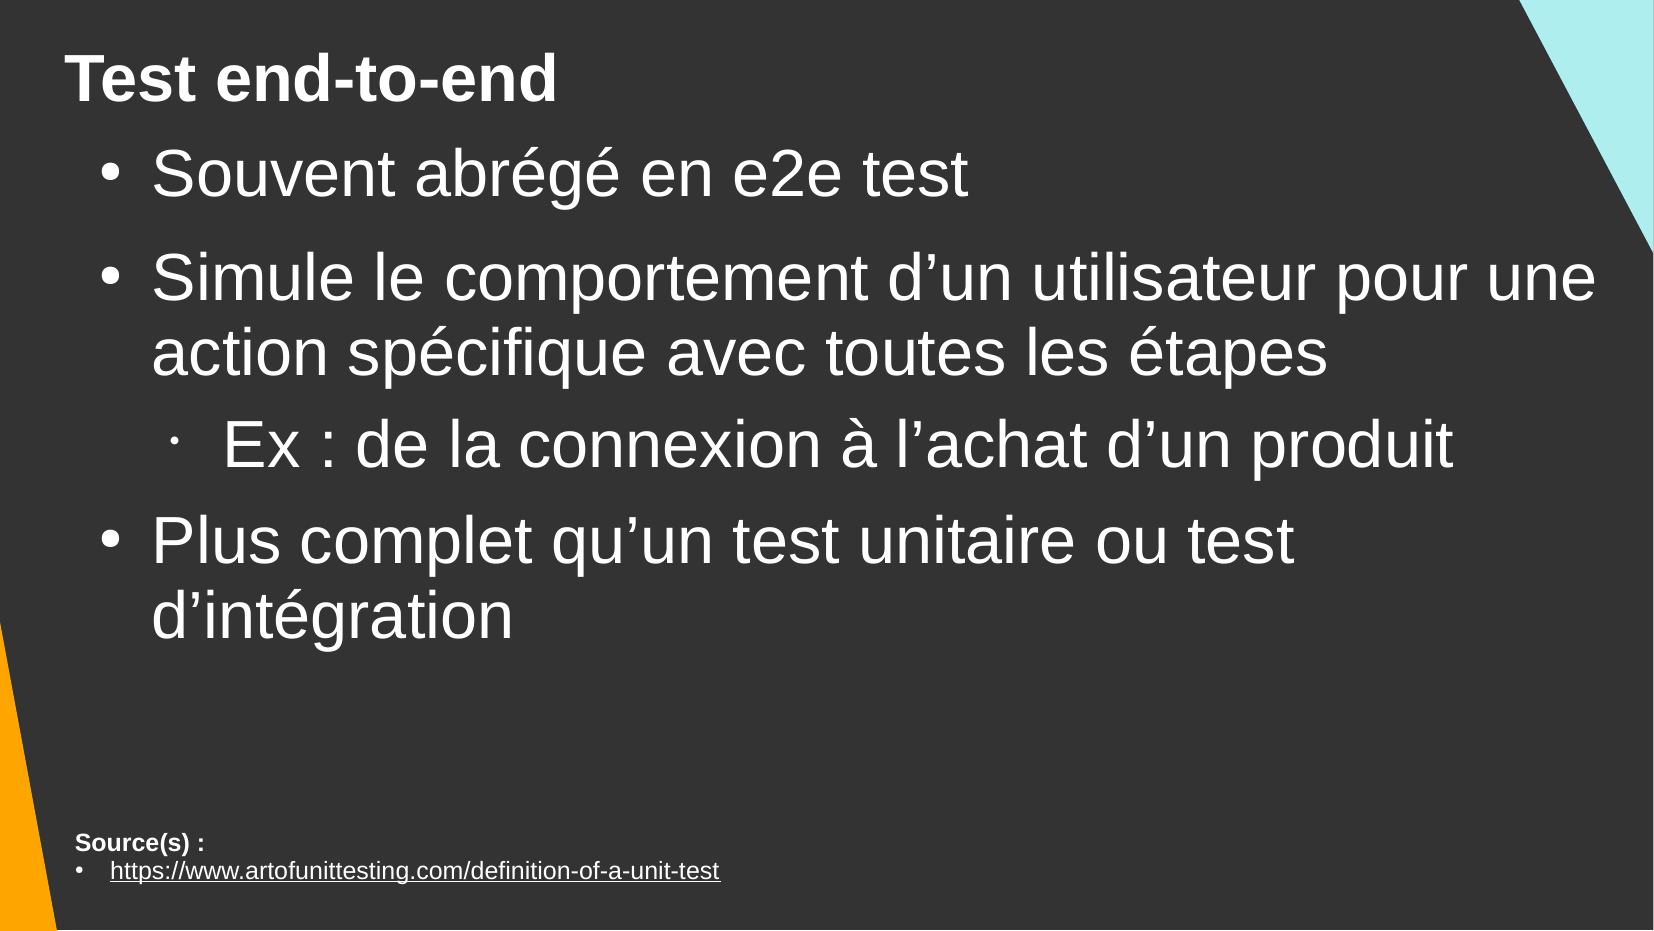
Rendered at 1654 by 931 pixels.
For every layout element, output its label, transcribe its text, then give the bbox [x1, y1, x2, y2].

list Souvent abrégé en e2e test Simule le comportement d’un utilisateur pour une action spécifique avec toutes les étapes Ex : de la connexion à l’achat d’un produit Plus complet qu’un test unitaire ou test d’intégration [80, 135, 1620, 745]
text_box [0, 621, 58, 931]
title Test end-to-end [64, 40, 1075, 116]
text_box [1519, 0, 1654, 255]
text_box Source(s) : https://www.artofunittesting.com/definition-of-a-unit-test [60, 821, 1546, 906]
